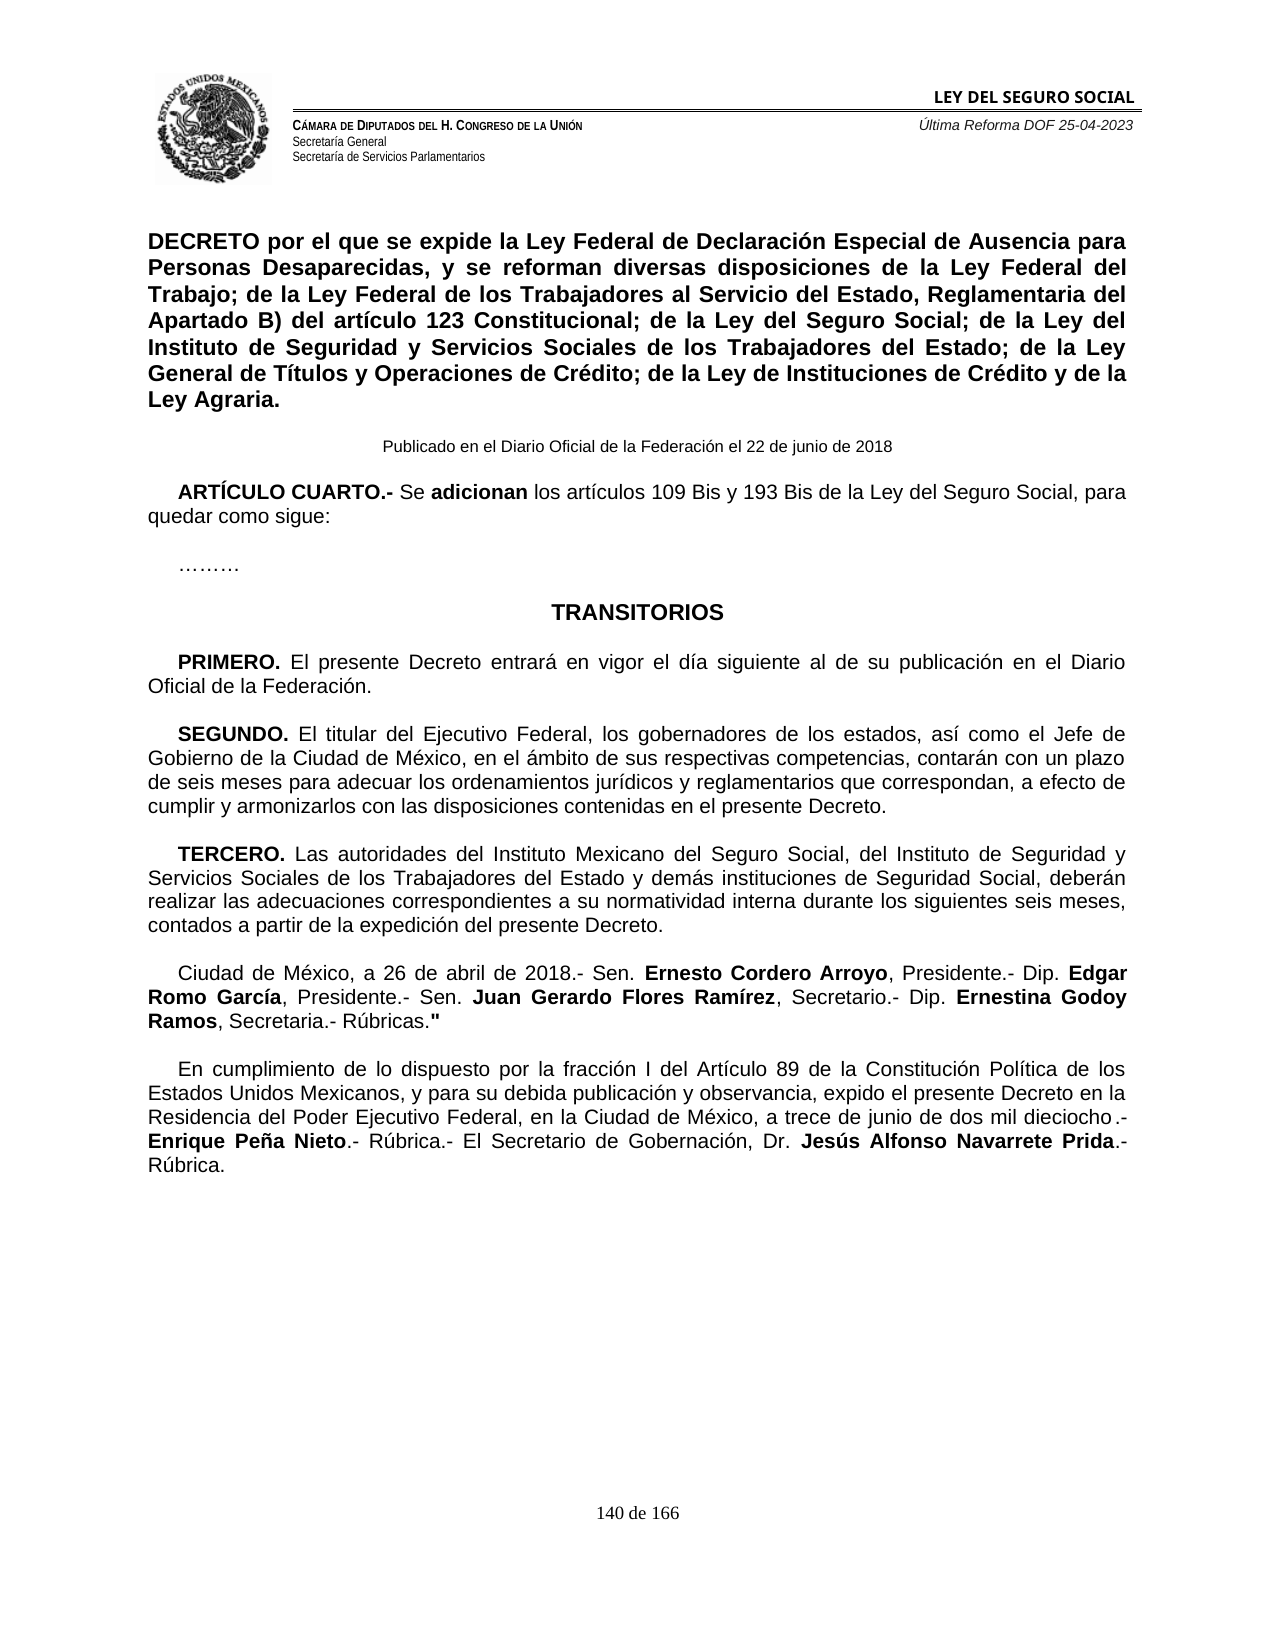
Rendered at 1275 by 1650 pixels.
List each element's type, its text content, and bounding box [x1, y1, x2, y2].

text SEGUNDO. El titular del Ejecutivo Federal, los gobernadores de los estados, así como el Jefe de Gobierno de la Ciudad de México, en el ámbito de sus respectivas competencias, contarán con un plazo de seis meses para adecuar los ordenamientos jurídicos y reglamentarios que correspondan, a efecto de cumplir y armonizarlos con las disposiciones contenidas en el presente Decreto. [148, 722, 1127, 817]
text ……… [148, 551, 1127, 575]
text En cumplimiento de lo dispuesto por la fracción I del Artículo 89 de la Constitución Política de los Estados Unidos Mexicanos, y para su debida publicación y observancia, expido el presente Decreto en la Residencia del Poder Ejecutivo Federal, en la Ciudad de México, a trece de junio de dos mil dieciocho.- Enrique Peña Nieto.- Rúbrica.- El Secretario de Gobernación, Dr. Jesús Alfonso Navarrete Prida.- Rúbrica. [148, 1057, 1127, 1177]
text Publicado en el Diario Oficial de la Federación el 22 de junio de 2018 [148, 436, 1127, 456]
text DECRETO por el que se expide la Ley Federal de Declaración Especial de Ausencia para Personas Desaparecidas, y se reforman diversas disposiciones de la Ley Federal del Trabajo; de la Ley Federal de los Trabajadores al Servicio del Estado, Reglamentaria del Apartado B) del artículo 123 Constitucional; de la Ley del Seguro Social; de la Ley del Instituto de Seguridad y Servicios Sociales de los Trabajadores del Estado; de la Ley General de Títulos y Operaciones de Crédito; de la Ley de Instituciones de Crédito y de la Ley Agraria. [148, 228, 1127, 412]
text TERCERO. Las autoridades del Instituto Mexicano del Seguro Social, del Instituto de Seguridad y Servicios Sociales de los Trabajadores del Estado y demás instituciones de Seguridad Social, deberán realizar las adecuaciones correspondientes a su normatividad interna durante los siguientes seis meses, contados a partir de la expedición del presente Decreto. [148, 841, 1127, 937]
text PRIMERO. El presente Decreto entrará en vigor el día siguiente al de su publicación en el Diario Oficial de la Federación. [148, 650, 1127, 698]
text Ciudad de México, a 26 de abril de 2018.- Sen. Ernesto Cordero Arroyo, Presidente.- Dip. Edgar Romo García, Presidente.- Sen. Juan Gerardo Flores Ramírez, Secretario.- Dip. Ernestina Godoy Ramos, Secretaria.- Rúbricas." [148, 961, 1127, 1033]
text TRANSITORIOS [148, 599, 1127, 626]
text ARTÍCULO CUARTO.- Se adicionan los artículos 109 Bis y 193 Bis de la Ley del Seguro Social, para quedar como sigue: [148, 479, 1127, 527]
